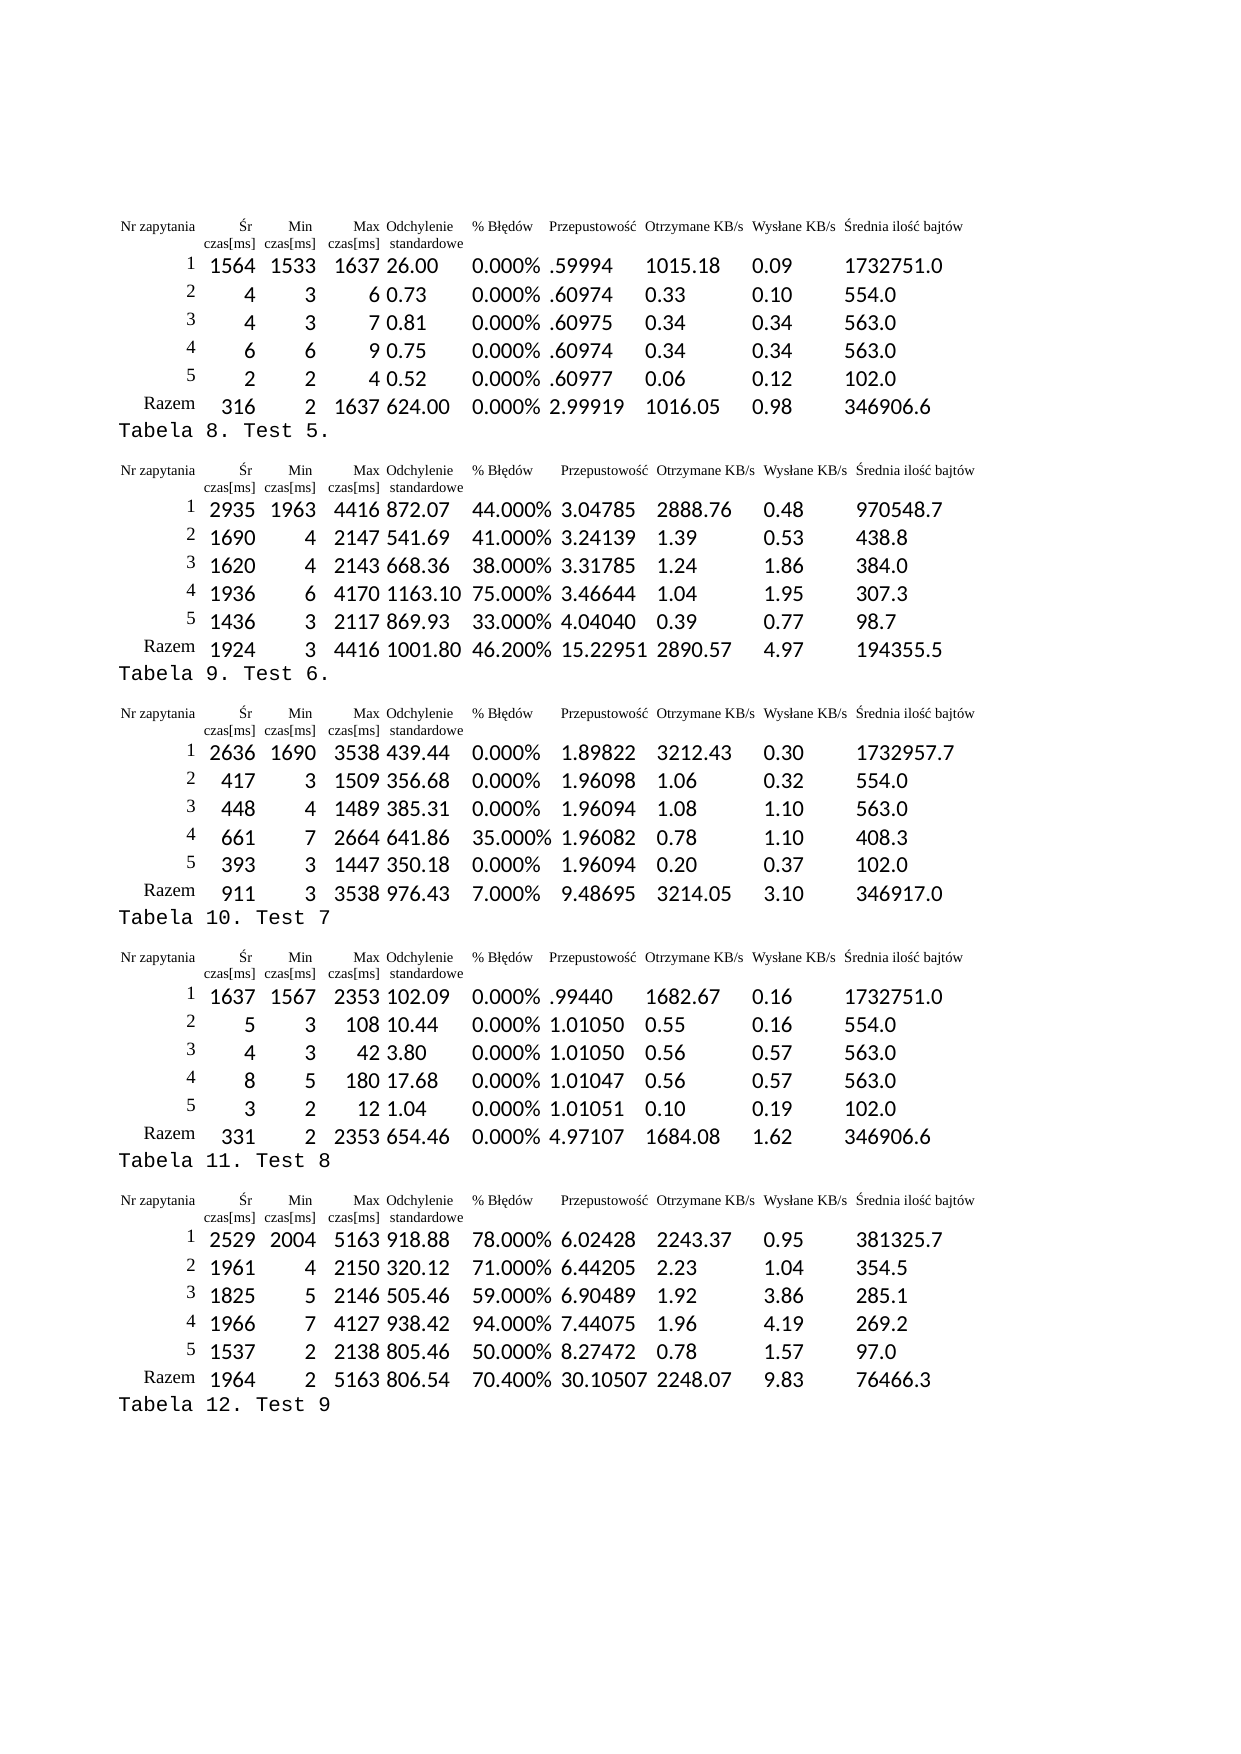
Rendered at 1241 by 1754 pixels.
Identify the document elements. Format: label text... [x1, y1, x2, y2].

table_header Otrzymane KB/s [642, 949, 749, 982]
table_cell 2890.57 [653, 635, 760, 663]
table_cell 41.000% [469, 523, 557, 551]
text Tabela 11. Test 8 [118, 1150, 1122, 1174]
table_header Otrzymane KB/s [653, 462, 760, 495]
table_header Śr czas[ms] [198, 949, 259, 982]
table_cell 180 [319, 1066, 383, 1094]
table_cell 0.81 [383, 308, 469, 336]
table_cell 2 [198, 364, 259, 392]
table_cell 70.400% [469, 1366, 557, 1393]
table_header Max czas[ms] [319, 705, 383, 738]
table_cell .60975 [546, 308, 642, 336]
table_cell 1.96094 [558, 795, 653, 823]
table_cell 0.000% [469, 252, 546, 280]
table_cell 2 [259, 1366, 319, 1393]
table_cell 0.000% [469, 308, 546, 336]
table_header Średnia ilość bajtów [853, 462, 980, 495]
table_cell 0.55 [642, 1010, 749, 1038]
table_cell 2146 [319, 1281, 383, 1309]
table_cell 1.01050 [546, 1010, 642, 1038]
table_header % Błędów [469, 949, 546, 982]
table_cell 8.27472 [558, 1338, 653, 1366]
table_cell 3 [115, 308, 198, 336]
table_cell 3 [259, 851, 319, 879]
table_cell 1637 [319, 392, 383, 420]
table_cell 1564 [198, 252, 259, 280]
table_cell 2353 [319, 982, 383, 1010]
table_header Otrzymane KB/s [642, 218, 749, 252]
table_cell 76466.3 [853, 1366, 980, 1393]
table_cell 3 [115, 1281, 198, 1309]
table_cell 269.2 [853, 1310, 980, 1337]
text Tabela 9. Test 6. [118, 663, 1122, 687]
table_cell 46.200% [469, 635, 557, 663]
table_cell 59.000% [469, 1281, 557, 1309]
table_cell 3 [259, 635, 319, 663]
table_cell 381325.7 [853, 1225, 980, 1253]
table_cell 71.000% [469, 1254, 557, 1281]
table_cell 3.10 [760, 879, 852, 907]
table_cell 1732751.0 [841, 252, 968, 280]
table_cell 1620 [198, 551, 259, 579]
table_cell 12 [319, 1094, 383, 1122]
text Tabela 10. Test 7 [118, 907, 1122, 930]
table_cell 0.16 [749, 982, 841, 1010]
table_cell 1.24 [653, 551, 760, 579]
table_header Średnia ilość bajtów [853, 1192, 980, 1225]
table_cell 320.12 [383, 1254, 469, 1281]
table_cell 0.37 [760, 851, 852, 879]
table_header Średnia ilość bajtów [841, 218, 968, 252]
table_cell 384.0 [853, 551, 980, 579]
table_cell 1684.08 [642, 1122, 749, 1150]
table_cell 439.44 [383, 739, 469, 767]
table_header Średnia ilość bajtów [841, 949, 968, 982]
table_cell 4 [319, 364, 383, 392]
table_cell 102.0 [853, 851, 980, 879]
table_cell 1567 [259, 982, 319, 1010]
table_cell 0.73 [383, 280, 469, 308]
table_header % Błędów [469, 1192, 557, 1225]
table_cell 0.34 [642, 308, 749, 336]
table_cell 2636 [198, 739, 259, 767]
table_cell 654.46 [383, 1122, 469, 1150]
table_cell 4416 [319, 635, 383, 663]
table_cell 4.97 [760, 635, 852, 663]
table_cell 0.52 [383, 364, 469, 392]
table_cell 918.88 [383, 1225, 469, 1253]
table_cell 7 [259, 823, 319, 851]
table_cell 2 [259, 1122, 319, 1150]
table_cell 1489 [319, 795, 383, 823]
table_cell 194355.5 [853, 635, 980, 663]
table_header Max czas[ms] [319, 1192, 383, 1225]
table_cell 1.92 [653, 1281, 760, 1309]
table_header Nr zapytania [115, 949, 198, 982]
table_header Wysłane KB/s [760, 462, 852, 495]
table_cell 6 [319, 280, 383, 308]
table_cell 0.000% [469, 851, 557, 879]
table_cell 0.000% [469, 1122, 546, 1150]
table_cell 6.90489 [558, 1281, 653, 1309]
table_cell 0.39 [653, 607, 760, 635]
table_cell 307.3 [853, 579, 980, 607]
table_header Przepustowość [558, 1192, 653, 1225]
table_cell 661 [198, 823, 259, 851]
table_cell 0.48 [760, 495, 852, 523]
table_cell 2 [115, 767, 198, 794]
table_cell 7 [259, 1310, 319, 1337]
table_cell 98.7 [853, 607, 980, 635]
table_cell 0.56 [642, 1066, 749, 1094]
table_header % Błędów [469, 705, 557, 738]
table_cell 1.01047 [546, 1066, 642, 1094]
table_header Śr czas[ms] [198, 1192, 259, 1225]
table_cell 2147 [319, 523, 383, 551]
table_cell 1963 [259, 495, 319, 523]
table_cell 2 [115, 280, 198, 308]
table_header Przepustowość [546, 218, 642, 252]
table_cell 5 [115, 851, 198, 879]
table_cell 6 [259, 579, 319, 607]
table_cell 8 [198, 1066, 259, 1094]
table_cell 2243.37 [653, 1225, 760, 1253]
table_cell 0.77 [760, 607, 852, 635]
table_cell 102.0 [841, 364, 968, 392]
table_cell 563.0 [841, 308, 968, 336]
table_cell Razem [115, 1366, 198, 1393]
table_cell 1447 [319, 851, 383, 879]
table_cell 3 [259, 1010, 319, 1038]
table_cell 94.000% [469, 1310, 557, 1337]
table_cell 346906.6 [841, 392, 968, 420]
table_cell 554.0 [841, 280, 968, 308]
table_cell 4 [115, 823, 198, 851]
table_cell 0.16 [749, 1010, 841, 1038]
table_cell 0.34 [749, 308, 841, 336]
table_cell 0.000% [469, 1066, 546, 1094]
table_cell 1936 [198, 579, 259, 607]
table_cell 0.000% [469, 364, 546, 392]
table_cell 3212.43 [653, 739, 760, 767]
table_cell 0.95 [760, 1225, 852, 1253]
table_cell 3 [259, 308, 319, 336]
table_cell 4 [115, 1066, 198, 1094]
table_header Śr czas[ms] [198, 462, 259, 495]
table_cell 1 [115, 495, 198, 523]
table_cell 3538 [319, 879, 383, 907]
table_cell 354.5 [853, 1254, 980, 1281]
table_cell 3.46644 [558, 579, 653, 607]
table_cell 0.57 [749, 1038, 841, 1066]
table_cell 10.44 [383, 1010, 469, 1038]
table_header Max czas[ms] [319, 218, 383, 252]
table_cell 4 [259, 523, 319, 551]
table_cell .99440 [546, 982, 642, 1010]
table_cell 806.54 [383, 1366, 469, 1393]
table_cell 7.44075 [558, 1310, 653, 1337]
table_cell 408.3 [853, 823, 980, 851]
table_cell 1.06 [653, 767, 760, 794]
table_cell 356.68 [383, 767, 469, 794]
table_cell 563.0 [841, 336, 968, 364]
table_header Odchylenie standardowe [383, 462, 469, 495]
table_cell 2 [259, 1338, 319, 1366]
table_cell 4 [259, 551, 319, 579]
table_cell 346917.0 [853, 879, 980, 907]
table_cell 1.95 [760, 579, 852, 607]
table_cell 1436 [198, 607, 259, 635]
table_cell 3.86 [760, 1281, 852, 1309]
table_cell 563.0 [841, 1038, 968, 1066]
table_cell 0.000% [469, 982, 546, 1010]
table_cell 4.19 [760, 1310, 852, 1337]
table_cell 2150 [319, 1254, 383, 1281]
table_cell 0.12 [749, 364, 841, 392]
table_cell 1.10 [760, 823, 852, 851]
table_cell 2248.07 [653, 1366, 760, 1393]
table_cell 1509 [319, 767, 383, 794]
table_cell 4 [115, 336, 198, 364]
table_cell 554.0 [841, 1010, 968, 1038]
table_cell 0.56 [642, 1038, 749, 1066]
table_cell 1.08 [653, 795, 760, 823]
table_cell 0.000% [469, 1010, 546, 1038]
table_cell 30.10507 [558, 1366, 653, 1393]
table_cell 911 [198, 879, 259, 907]
table_cell 1825 [198, 1281, 259, 1309]
table_cell 6 [259, 336, 319, 364]
table_cell 505.46 [383, 1281, 469, 1309]
table_cell 3 [198, 1094, 259, 1122]
table_cell 4127 [319, 1310, 383, 1337]
table_cell 1533 [259, 252, 319, 280]
table_cell 0.20 [653, 851, 760, 879]
table_cell 33.000% [469, 607, 557, 635]
table_cell 3214.05 [653, 879, 760, 907]
table_cell 5 [259, 1281, 319, 1309]
table_cell 15.22951 [558, 635, 653, 663]
table_cell 1.96 [653, 1310, 760, 1337]
table_header Min czas[ms] [259, 462, 319, 495]
table_cell Razem [115, 392, 198, 420]
table_cell 0.000% [469, 795, 557, 823]
table_cell 3 [259, 607, 319, 635]
table_cell 805.46 [383, 1338, 469, 1366]
table_cell 0.34 [749, 336, 841, 364]
table_cell 5 [115, 607, 198, 635]
table_cell 0.10 [749, 280, 841, 308]
table_cell 1961 [198, 1254, 259, 1281]
table_cell 3 [259, 280, 319, 308]
table_cell 4 [259, 1254, 319, 1281]
table_cell 0.000% [469, 1038, 546, 1066]
table_cell 1015.18 [642, 252, 749, 280]
table_cell 4 [115, 1310, 198, 1337]
table_cell 5 [259, 1066, 319, 1094]
table_cell 7 [319, 308, 383, 336]
table_cell 1.96082 [558, 823, 653, 851]
table_cell 0.000% [469, 767, 557, 794]
table_cell 1966 [198, 1310, 259, 1337]
table_cell 0.30 [760, 739, 852, 767]
table_cell 6.02428 [558, 1225, 653, 1253]
table_cell 108 [319, 1010, 383, 1038]
table_header Śr czas[ms] [198, 705, 259, 738]
table_cell 0.78 [653, 1338, 760, 1366]
table_cell 1924 [198, 635, 259, 663]
table_cell 1964 [198, 1366, 259, 1393]
table_cell 1.96098 [558, 767, 653, 794]
table_cell 5 [115, 1338, 198, 1366]
table_cell 1.10 [760, 795, 852, 823]
table_cell Razem [115, 1122, 198, 1150]
table_cell 4.97107 [546, 1122, 642, 1150]
table_cell 9.83 [760, 1366, 852, 1393]
table_cell 1.39 [653, 523, 760, 551]
table_cell 2138 [319, 1338, 383, 1366]
table_cell 316 [198, 392, 259, 420]
table_cell 0.000% [469, 280, 546, 308]
table_header Nr zapytania [115, 705, 198, 738]
table_cell 4416 [319, 495, 383, 523]
table_header Odchylenie standardowe [383, 949, 469, 982]
table_cell 3538 [319, 739, 383, 767]
table_cell 102.0 [841, 1094, 968, 1122]
table_cell .60974 [546, 280, 642, 308]
table_cell 0.78 [653, 823, 760, 851]
table_cell 2.99919 [546, 392, 642, 420]
table_cell 4 [259, 795, 319, 823]
table_cell 2.23 [653, 1254, 760, 1281]
table_cell 5 [115, 1094, 198, 1122]
table_cell 0.32 [760, 767, 852, 794]
table_cell 938.42 [383, 1310, 469, 1337]
table_cell 0.000% [469, 336, 546, 364]
table_cell 563.0 [853, 795, 980, 823]
table_cell 872.07 [383, 495, 469, 523]
text Tabela 12. Test 9 [118, 1393, 1122, 1417]
table_cell 0.75 [383, 336, 469, 364]
table_cell 350.18 [383, 851, 469, 879]
table_cell 1537 [198, 1338, 259, 1366]
table_cell 976.43 [383, 879, 469, 907]
table_cell 438.8 [853, 523, 980, 551]
table_cell 1.57 [760, 1338, 852, 1366]
table_cell 3.80 [383, 1038, 469, 1066]
table_cell 17.68 [383, 1066, 469, 1094]
table_cell 6 [198, 336, 259, 364]
table_header Nr zapytania [115, 1192, 198, 1225]
table_header Min czas[ms] [259, 949, 319, 982]
table_cell 97.0 [853, 1338, 980, 1366]
table_header % Błędów [469, 218, 546, 252]
table_cell 0.57 [749, 1066, 841, 1094]
table_cell 4 [115, 579, 198, 607]
table_cell 970548.7 [853, 495, 980, 523]
table_cell 393 [198, 851, 259, 879]
table_header Przepustowość [546, 949, 642, 982]
table_cell 554.0 [853, 767, 980, 794]
table_cell 0.33 [642, 280, 749, 308]
table_header Wysłane KB/s [760, 705, 852, 738]
table_cell 9 [319, 336, 383, 364]
table_cell 1732751.0 [841, 982, 968, 1010]
table_cell 2664 [319, 823, 383, 851]
table_cell 1637 [319, 252, 383, 280]
table_cell 1 [115, 739, 198, 767]
table_cell 7.000% [469, 879, 557, 907]
table_cell 668.36 [383, 551, 469, 579]
table_cell 38.000% [469, 551, 557, 579]
table_cell 4 [198, 308, 259, 336]
table_cell 2 [259, 364, 319, 392]
table_cell 0.10 [642, 1094, 749, 1122]
table_cell 1690 [198, 523, 259, 551]
table_cell 869.93 [383, 607, 469, 635]
table_header Otrzymane KB/s [653, 705, 760, 738]
table_cell 0.53 [760, 523, 852, 551]
table_cell 2 [259, 1094, 319, 1122]
table_cell 331 [198, 1122, 259, 1150]
table_cell 641.86 [383, 823, 469, 851]
table_cell 285.1 [853, 1281, 980, 1309]
table_cell 2004 [259, 1225, 319, 1253]
table_cell 1.01051 [546, 1094, 642, 1122]
table_cell 2888.76 [653, 495, 760, 523]
table_header Wysłane KB/s [760, 1192, 852, 1225]
table_cell 1637 [198, 982, 259, 1010]
table_cell 624.00 [383, 392, 469, 420]
table_header Min czas[ms] [259, 1192, 319, 1225]
table_cell 26.00 [383, 252, 469, 280]
table_cell 4.04040 [558, 607, 653, 635]
table_cell 3 [259, 767, 319, 794]
table_cell 5163 [319, 1225, 383, 1253]
table_cell 4 [198, 1038, 259, 1066]
table_cell 5 [198, 1010, 259, 1038]
table_cell 1.01050 [546, 1038, 642, 1066]
table_header Wysłane KB/s [749, 949, 841, 982]
table_header Odchylenie standardowe [383, 1192, 469, 1225]
table_cell .60974 [546, 336, 642, 364]
table_cell 0.000% [469, 1094, 546, 1122]
table_cell 1.62 [749, 1122, 841, 1150]
table_cell 346906.6 [841, 1122, 968, 1150]
table_cell 3.31785 [558, 551, 653, 579]
table_cell 2117 [319, 607, 383, 635]
table_cell 1 [115, 1225, 198, 1253]
table_cell 1682.67 [642, 982, 749, 1010]
table_cell .59994 [546, 252, 642, 280]
table_cell 417 [198, 767, 259, 794]
table_cell 1.96094 [558, 851, 653, 879]
table_cell 1.04 [653, 579, 760, 607]
table_cell 6.44205 [558, 1254, 653, 1281]
table_cell 1.86 [760, 551, 852, 579]
table_cell 1690 [259, 739, 319, 767]
table_cell 2 [115, 1254, 198, 1281]
table_header Max czas[ms] [319, 462, 383, 495]
table_header Średnia ilość bajtów [853, 705, 980, 738]
table_cell 9.48695 [558, 879, 653, 907]
table_cell 78.000% [469, 1225, 557, 1253]
table_cell .60977 [546, 364, 642, 392]
table_header Nr zapytania [115, 218, 198, 252]
table_cell 4 [198, 280, 259, 308]
table_cell 2935 [198, 495, 259, 523]
table_cell 3 [259, 1038, 319, 1066]
table_header Min czas[ms] [259, 705, 319, 738]
table_cell 563.0 [841, 1066, 968, 1094]
table_cell 3 [115, 795, 198, 823]
table_cell 1001.80 [383, 635, 469, 663]
table_cell 2143 [319, 551, 383, 579]
table_cell Razem [115, 879, 198, 907]
table_cell 1 [115, 982, 198, 1010]
table_cell 2 [259, 392, 319, 420]
table_cell 3 [115, 551, 198, 579]
table_header Otrzymane KB/s [653, 1192, 760, 1225]
table_cell 1163.10 [383, 579, 469, 607]
table_cell 2 [115, 523, 198, 551]
table_cell 0.000% [469, 739, 557, 767]
table_cell 2529 [198, 1225, 259, 1253]
table_header Odchylenie standardowe [383, 705, 469, 738]
table_cell 5 [115, 364, 198, 392]
table_cell 1016.05 [642, 392, 749, 420]
table_cell 385.31 [383, 795, 469, 823]
table_header Odchylenie standardowe [383, 218, 469, 252]
table_cell 448 [198, 795, 259, 823]
table_header % Błędów [469, 462, 557, 495]
table_cell 3.04785 [558, 495, 653, 523]
table_cell 541.69 [383, 523, 469, 551]
table_cell 42 [319, 1038, 383, 1066]
table_header Przepustowość [558, 705, 653, 738]
table_cell 3 [259, 879, 319, 907]
table_cell 1 [115, 252, 198, 280]
table_cell 102.09 [383, 982, 469, 1010]
table_header Przepustowość [558, 462, 653, 495]
table_cell 2353 [319, 1122, 383, 1150]
table_header Min czas[ms] [259, 218, 319, 252]
table_cell 2 [115, 1010, 198, 1038]
table_cell 4170 [319, 579, 383, 607]
table_cell 44.000% [469, 495, 557, 523]
table_cell 35.000% [469, 823, 557, 851]
table_header Max czas[ms] [319, 949, 383, 982]
table_cell 50.000% [469, 1338, 557, 1366]
table_cell 3.24139 [558, 523, 653, 551]
table_cell 0.19 [749, 1094, 841, 1122]
table_header Nr zapytania [115, 462, 198, 495]
table_cell 1732957.7 [853, 739, 980, 767]
table_cell 1.04 [383, 1094, 469, 1122]
table_cell Razem [115, 635, 198, 663]
text Tabela 8. Test 5. [118, 420, 1122, 443]
table_header Wysłane KB/s [749, 218, 841, 252]
table_cell 0.06 [642, 364, 749, 392]
table_cell 3 [115, 1038, 198, 1066]
table_header Śr czas[ms] [198, 218, 259, 252]
table_cell 0.34 [642, 336, 749, 364]
table_cell 5163 [319, 1366, 383, 1393]
table_cell 0.98 [749, 392, 841, 420]
table_cell 0.09 [749, 252, 841, 280]
table_cell 75.000% [469, 579, 557, 607]
table_cell 1.89822 [558, 739, 653, 767]
table_cell 1.04 [760, 1254, 852, 1281]
table_cell 0.000% [469, 392, 546, 420]
